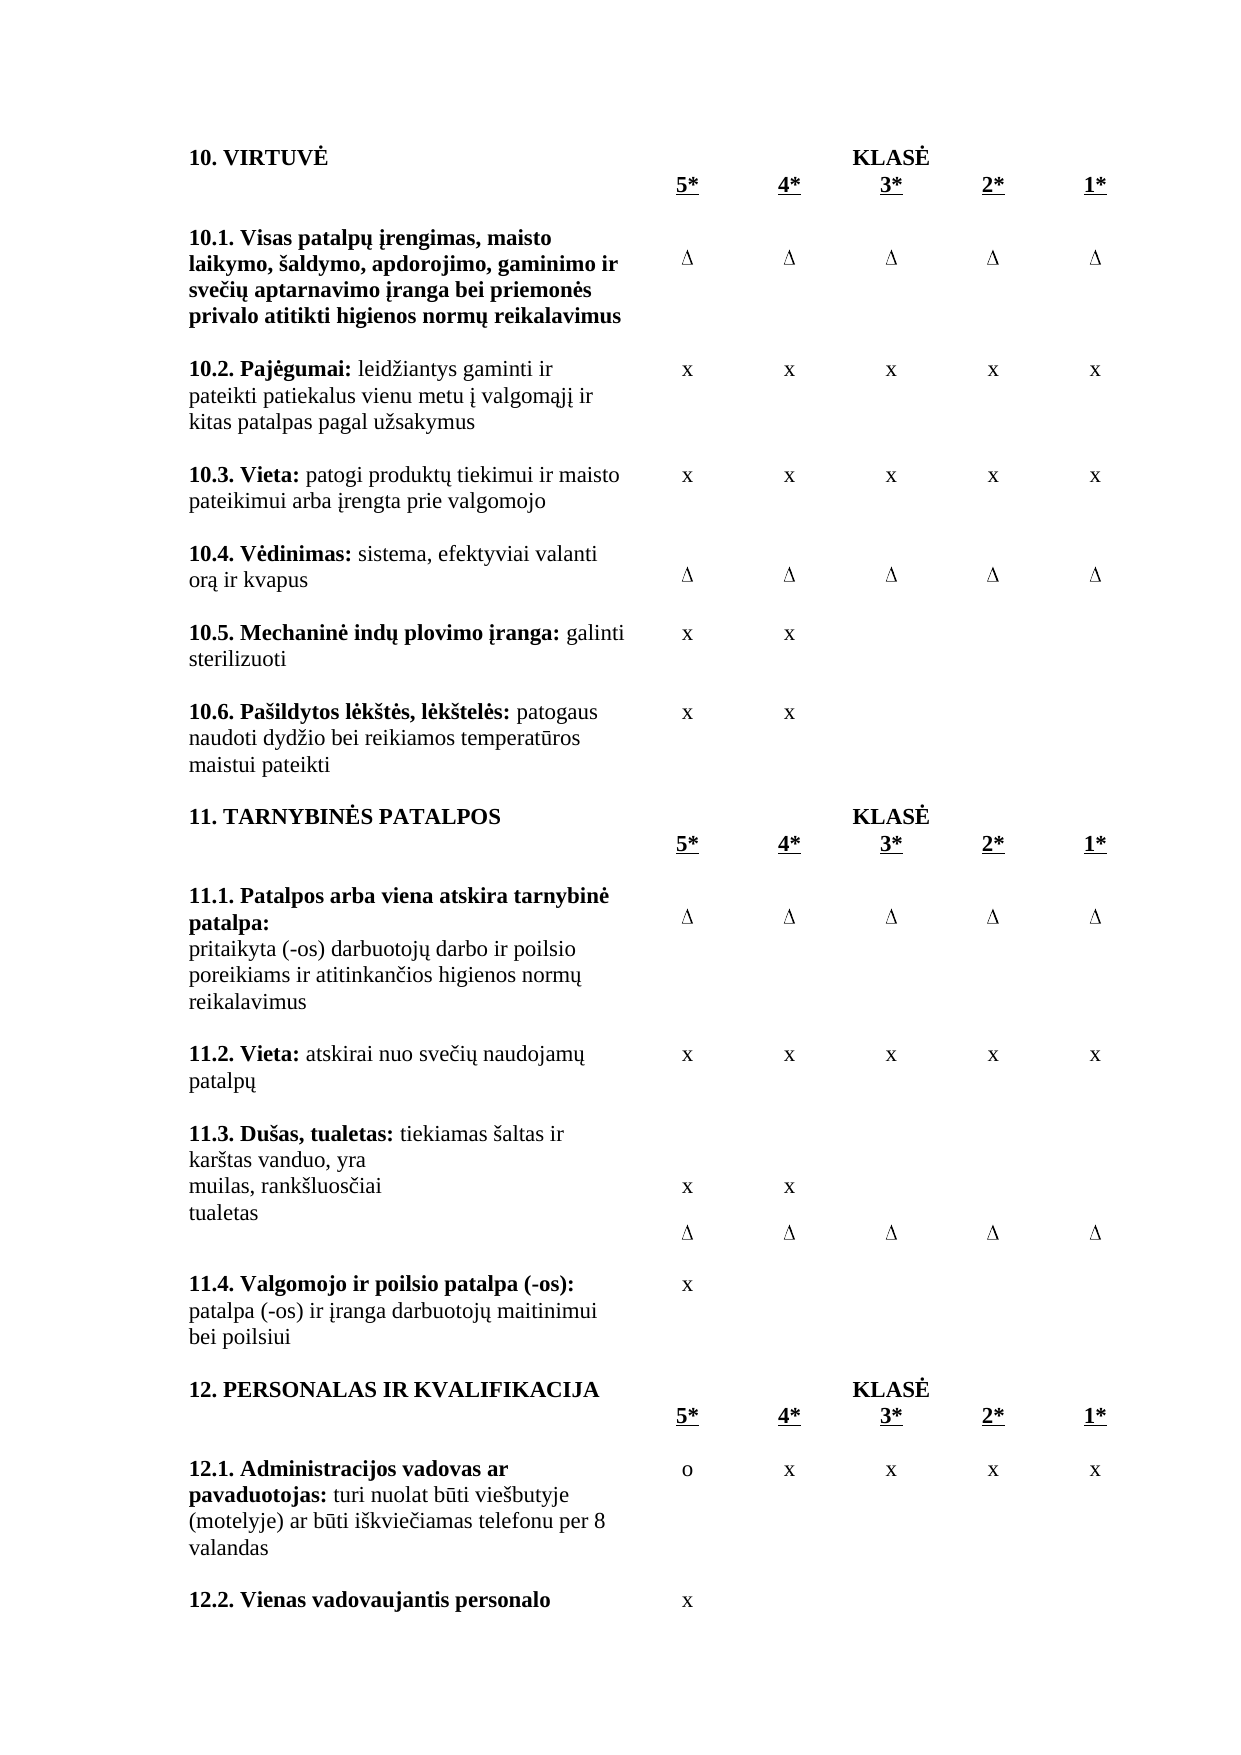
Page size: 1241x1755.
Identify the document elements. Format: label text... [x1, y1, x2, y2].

table_cell x [738, 1172, 840, 1199]
table_cell /\ [636, 540, 738, 592]
table_cell 10. VIRTUVĖ [177, 145, 636, 171]
table_cell x [738, 619, 840, 672]
table_cell KLASĖ [636, 145, 1146, 171]
table_cell [840, 329, 942, 355]
table_cell [177, 1349, 636, 1376]
table_cell /\ [840, 224, 942, 329]
table_cell /\ [1044, 1199, 1146, 1244]
table_cell x [1044, 1041, 1146, 1093]
table_cell [636, 1120, 738, 1172]
table_cell [636, 1560, 738, 1587]
table_cell [840, 197, 942, 223]
table_cell [177, 1244, 636, 1270]
table_cell [1044, 698, 1146, 777]
table_cell [636, 1349, 738, 1376]
table_cell [177, 777, 636, 803]
table_cell [1044, 593, 1146, 619]
table_cell [942, 1560, 1044, 1587]
table_cell x [738, 1041, 840, 1093]
table_cell x [636, 355, 738, 434]
table_cell /\ [738, 540, 840, 592]
table_cell 4* [738, 171, 840, 197]
table_cell /\ [942, 883, 1044, 1014]
table_cell [840, 1093, 942, 1119]
table_cell [636, 197, 738, 223]
table_cell [942, 856, 1044, 882]
table_cell 2* [942, 830, 1044, 856]
table_cell [1044, 1587, 1146, 1613]
table_cell /\ [942, 224, 1044, 329]
table_cell [840, 672, 942, 698]
table_cell [1044, 1093, 1146, 1119]
table_cell x [636, 1587, 738, 1613]
table_cell [177, 197, 636, 223]
table_cell [636, 329, 738, 355]
table_cell [942, 593, 1044, 619]
table_cell x [942, 1041, 1044, 1093]
table_cell [840, 593, 942, 619]
table_cell [1044, 434, 1146, 461]
table_cell [636, 856, 738, 882]
table_cell tualetas [177, 1199, 636, 1244]
table_cell /\ [942, 1199, 1044, 1244]
table_cell /\ [636, 883, 738, 1014]
table_cell [177, 856, 636, 882]
table_cell 5* [636, 830, 738, 856]
table_cell [738, 1093, 840, 1119]
table_cell [177, 171, 636, 197]
table_cell [942, 698, 1044, 777]
table_cell [738, 434, 840, 461]
table_cell [942, 672, 1044, 698]
table_cell [840, 856, 942, 882]
table_cell [840, 1560, 942, 1587]
table_cell [636, 593, 738, 619]
table_cell [738, 329, 840, 355]
table_cell /\ [1044, 883, 1146, 1014]
table_cell 3* [840, 1402, 942, 1428]
table_cell [840, 777, 942, 803]
table_cell [636, 1014, 738, 1041]
table_cell 10.6. Pašildytos lėkštės, lėkštelės: patogaus naudoti dydžio bei reikiamos temperatūros maistui pateikti [177, 698, 636, 777]
table_cell 2* [942, 171, 1044, 197]
table_cell [942, 514, 1044, 540]
table_cell [738, 1244, 840, 1270]
table_cell /\ [636, 1199, 738, 1244]
table_cell 11.1. Patalpos arba viena atskira tarnybinė patalpa: pritaikyta (-os) darbuotojų darbo ir poilsio poreikiams ir atitinkančios higienos normų reikalavimus [177, 883, 636, 1014]
table_cell /\ [738, 883, 840, 1014]
table_cell 2* [942, 1402, 1044, 1428]
table_cell [840, 1587, 942, 1613]
table_cell 11.4. Valgomojo ir poilsio patalpa (-os): patalpa (-os) ir įranga darbuotojų maitinimui bei poilsiui [177, 1270, 636, 1349]
table_cell [1044, 672, 1146, 698]
table_cell x [636, 1270, 738, 1349]
table_cell 5* [636, 171, 738, 197]
table_cell [840, 1270, 942, 1349]
table_cell 5* [636, 1402, 738, 1428]
table_cell /\ [840, 883, 942, 1014]
table_cell [636, 1093, 738, 1119]
table_cell /\ [840, 540, 942, 592]
table_cell x [636, 1041, 738, 1093]
table_cell x [636, 461, 738, 513]
table_cell o [636, 1455, 738, 1560]
table_cell [177, 593, 636, 619]
table_cell [1044, 1429, 1146, 1455]
table_cell 1* [1044, 171, 1146, 197]
table_cell 4* [738, 1402, 840, 1428]
table_cell KLASĖ [636, 803, 1146, 830]
table_cell [738, 1014, 840, 1041]
table_cell [177, 672, 636, 698]
table_cell [738, 1587, 840, 1613]
table_cell [942, 1172, 1044, 1199]
table_cell /\ [840, 1199, 942, 1244]
table_cell [942, 197, 1044, 223]
table_cell [738, 1429, 840, 1455]
table_cell [636, 118, 738, 144]
table_cell [1044, 1120, 1146, 1172]
table_cell [942, 1120, 1044, 1172]
table_cell 3* [840, 830, 942, 856]
table_cell x [840, 1455, 942, 1560]
table_cell [1044, 514, 1146, 540]
table_cell x [636, 619, 738, 672]
table_cell 4* [738, 830, 840, 856]
table_cell [177, 1014, 636, 1041]
table_cell [942, 434, 1044, 461]
table_cell [840, 1244, 942, 1270]
table_cell [942, 1244, 1044, 1270]
table_cell 10.4. Vėdinimas: sistema, efektyviai valanti orą ir kvapus [177, 540, 636, 592]
table_cell [636, 1244, 738, 1270]
table_cell /\ [738, 224, 840, 329]
table_cell 3* [840, 171, 942, 197]
table_cell [840, 1349, 942, 1376]
table_cell [942, 329, 1044, 355]
table_cell [636, 672, 738, 698]
table_cell [1044, 619, 1146, 672]
table_cell x [636, 1172, 738, 1199]
table_cell [738, 777, 840, 803]
table_cell 10.5. Mechaninė indų plovimo įranga: galinti sterilizuoti [177, 619, 636, 672]
table_cell muilas, rankšluosčiai [177, 1172, 636, 1199]
table_cell [1044, 856, 1146, 882]
table_cell [942, 1349, 1044, 1376]
table_cell 12.2. Vienas vadovaujantis personalo [177, 1587, 636, 1613]
table_cell x [942, 1455, 1044, 1560]
table_cell [738, 1560, 840, 1587]
table_cell [1044, 1172, 1146, 1199]
table_cell [840, 698, 942, 777]
table_cell [942, 1429, 1044, 1455]
table_cell [738, 1270, 840, 1349]
table_cell [738, 197, 840, 223]
table_cell [738, 593, 840, 619]
table_cell 1* [1044, 1402, 1146, 1428]
table_cell x [738, 1455, 840, 1560]
table_cell [177, 434, 636, 461]
table_cell [1044, 1270, 1146, 1349]
table_cell x [738, 461, 840, 513]
table_cell [636, 434, 738, 461]
table_cell 12.1. Administracijos vadovas ar pavaduotojas: turi nuolat būti viešbutyje (motelyje) ar būti iškviečiamas telefonu per 8 valandas [177, 1455, 636, 1560]
table_cell [942, 1014, 1044, 1041]
table_cell x [636, 698, 738, 777]
table_cell KLASĖ [636, 1376, 1146, 1402]
table_cell x [738, 355, 840, 434]
table_cell x [840, 1041, 942, 1093]
table_cell [1044, 118, 1146, 144]
table_cell [177, 514, 636, 540]
table_cell [177, 329, 636, 355]
table_cell [840, 1172, 942, 1199]
table_cell x [738, 698, 840, 777]
table_cell x [1044, 1455, 1146, 1560]
table_cell [840, 1429, 942, 1455]
table_cell /\ [636, 224, 738, 329]
table_cell [738, 1120, 840, 1172]
table_cell 11. TARNYBINĖS PATALPOS [177, 803, 636, 856]
table_cell [1044, 1014, 1146, 1041]
table_cell [1044, 329, 1146, 355]
table_cell 12. PERSONALAS IR KVALIFIKACIJA [177, 1376, 636, 1428]
table_cell [177, 1560, 636, 1587]
table_cell [942, 118, 1044, 144]
table_cell [177, 1093, 636, 1119]
table_cell [177, 1429, 636, 1455]
table_cell x [942, 355, 1044, 434]
table_cell x [1044, 355, 1146, 434]
table_cell [1044, 777, 1146, 803]
table_cell [942, 1270, 1044, 1349]
table_cell [1044, 1349, 1146, 1376]
table_cell [840, 434, 942, 461]
table_cell 10.3. Vieta: patogi produktų tiekimui ir maisto pateikimui arba įrengta prie valgomojo [177, 461, 636, 513]
table_cell [636, 514, 738, 540]
table_cell [1044, 1244, 1146, 1270]
table_cell [840, 619, 942, 672]
table_cell [636, 777, 738, 803]
table_cell /\ [1044, 540, 1146, 592]
table_cell 11.2. Vieta: atskirai nuo svečių naudojamų patalpų [177, 1041, 636, 1093]
table_cell x [840, 355, 942, 434]
table_cell [942, 1587, 1044, 1613]
table_cell [840, 1120, 942, 1172]
table_cell x [840, 461, 942, 513]
table_cell x [942, 461, 1044, 513]
table_cell /\ [738, 1199, 840, 1244]
table_cell [942, 777, 1044, 803]
table_cell x [1044, 461, 1146, 513]
table_cell 10.1. Visas patalpų įrengimas, maisto laikymo, šaldymo, apdorojimo, gaminimo ir svečių aptarnavimo įranga bei priemonės privalo atitikti higienos normų reikalavimus [177, 224, 636, 329]
table_cell [636, 1429, 738, 1455]
table_cell 1* [1044, 830, 1146, 856]
table_cell /\ [942, 540, 1044, 592]
table_cell [840, 118, 942, 144]
table_cell [1044, 197, 1146, 223]
table_cell 10.2. Pajėgumai: leidžiantys gaminti ir pateikti patiekalus vienu metu į valgomąjį ir kitas patalpas pagal užsakymus [177, 355, 636, 434]
table_cell [738, 856, 840, 882]
table_cell [177, 118, 636, 144]
table_cell [738, 118, 840, 144]
table_cell [738, 1349, 840, 1376]
table_cell /\ [1044, 224, 1146, 329]
table_cell [840, 1014, 942, 1041]
table_cell 11.3. Dušas, tualetas: tiekiamas šaltas ir karštas vanduo, yra [177, 1120, 636, 1172]
table_cell [738, 514, 840, 540]
table_cell [1044, 1560, 1146, 1587]
table_cell [840, 514, 942, 540]
table_cell [942, 1093, 1044, 1119]
table_cell [738, 672, 840, 698]
table_cell [942, 619, 1044, 672]
